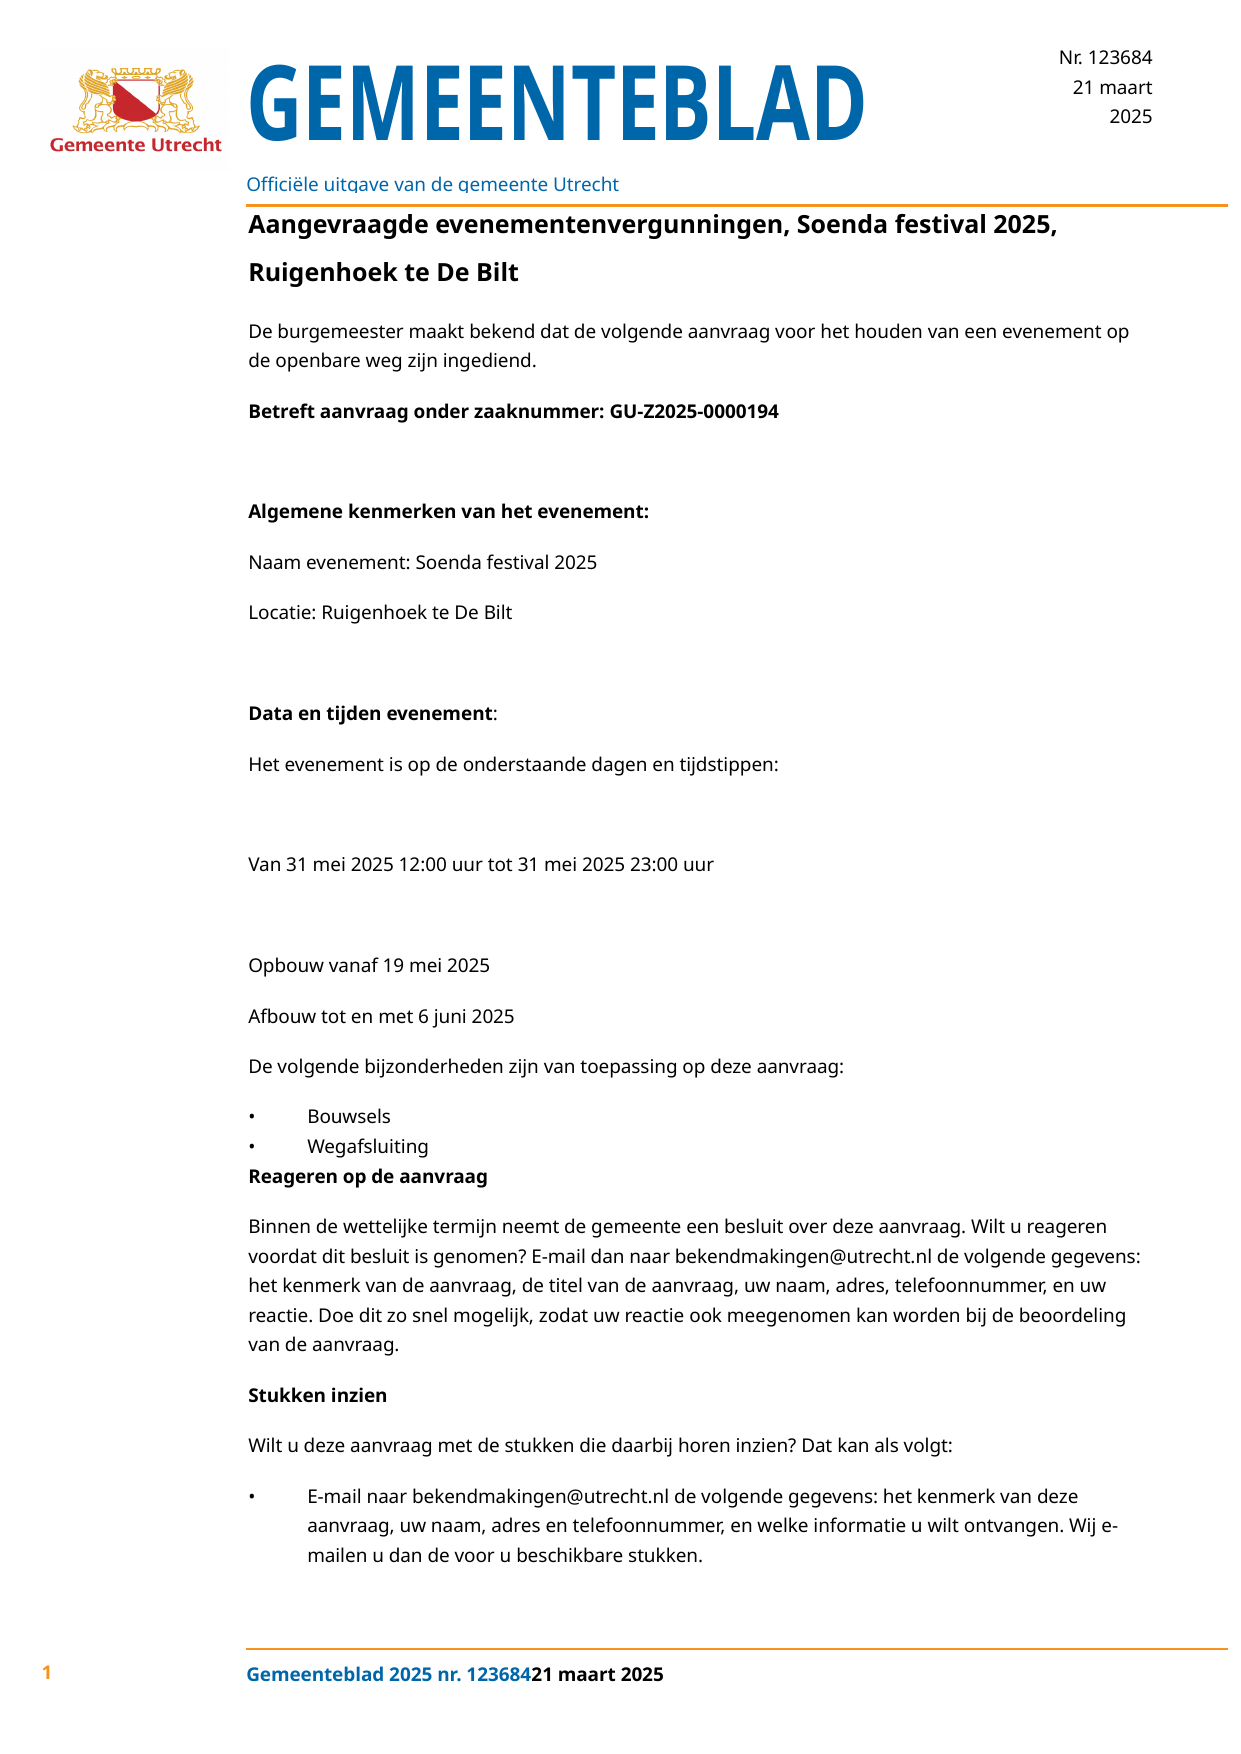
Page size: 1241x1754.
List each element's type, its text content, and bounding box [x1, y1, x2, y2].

text Locatie: Ruigenhoek te De Bilt [248, 599, 1152, 625]
text Betreft aanvraag onder zaaknummer: GU-Z2025-0000194 [248, 398, 1152, 424]
text Stukken inzien [248, 1382, 1152, 1408]
text Van 31 mei 2025 12:00 uur tot 31 mei 2025 23:00 uur [248, 852, 1152, 877]
text De volgende bijzonderheden zijn van toepassing op deze aanvraag: [248, 1053, 1152, 1079]
list Wegafsluiting [248, 1133, 1152, 1159]
list Bouwsels [248, 1104, 1152, 1129]
picture [41, 47, 231, 172]
text Binnen de wettelijke termijn neemt de gemeente een besluit over deze aanvraag. Wilt u reageren voordat dit besluit is genomen? E-mail dan naar bekendmakingen@utrecht.nl de volgende gegevens: het kenmerk van de aanvraag, de titel van de aanvraag, uw naam, adres, telefoonnummer, en uw reactie. Doe dit zo snel mogelijk, zodat uw reactie ook meegenomen kan worden bij de beoordeling van de aanvraag. [248, 1213, 1152, 1357]
text Naam evenement: Soenda festival 2025 [248, 549, 1152, 575]
text Afbouw tot en met 6 juni 2025 [248, 1003, 1152, 1029]
text Reageren op de aanvraag [248, 1163, 1152, 1189]
text Opbouw vanaf 19 mei 2025 [248, 952, 1152, 978]
text Aangevraagde evenementenvergunningen, Soenda festival 2025, Ruigenhoek te De Bilt [248, 207, 1152, 288]
text De burgemeester maakt bekend dat de volgende aanvraag voor het houden van een evenement op de openbare weg zijn ingediend. [248, 318, 1152, 373]
list E-mail naar bekendmakingen@utrecht.nl de volgende gegevens: het kenmerk van deze aanvraag, uw naam, adres en telefoonnummer, en welke informatie u wilt ontvangen. Wij e-mailen u dan de voor u beschikbare stukken. [248, 1483, 1152, 1568]
text Algemene kenmerken van het evenement: [248, 499, 1152, 524]
text Wilt u deze aanvraag met de stukken die daarbij horen inzien? Dat kan als volgt: [248, 1432, 1152, 1458]
text Data en tijden evenement: [248, 700, 1152, 726]
text Het evenement is op de onderstaande dagen en tijdstippen: [248, 751, 1152, 777]
